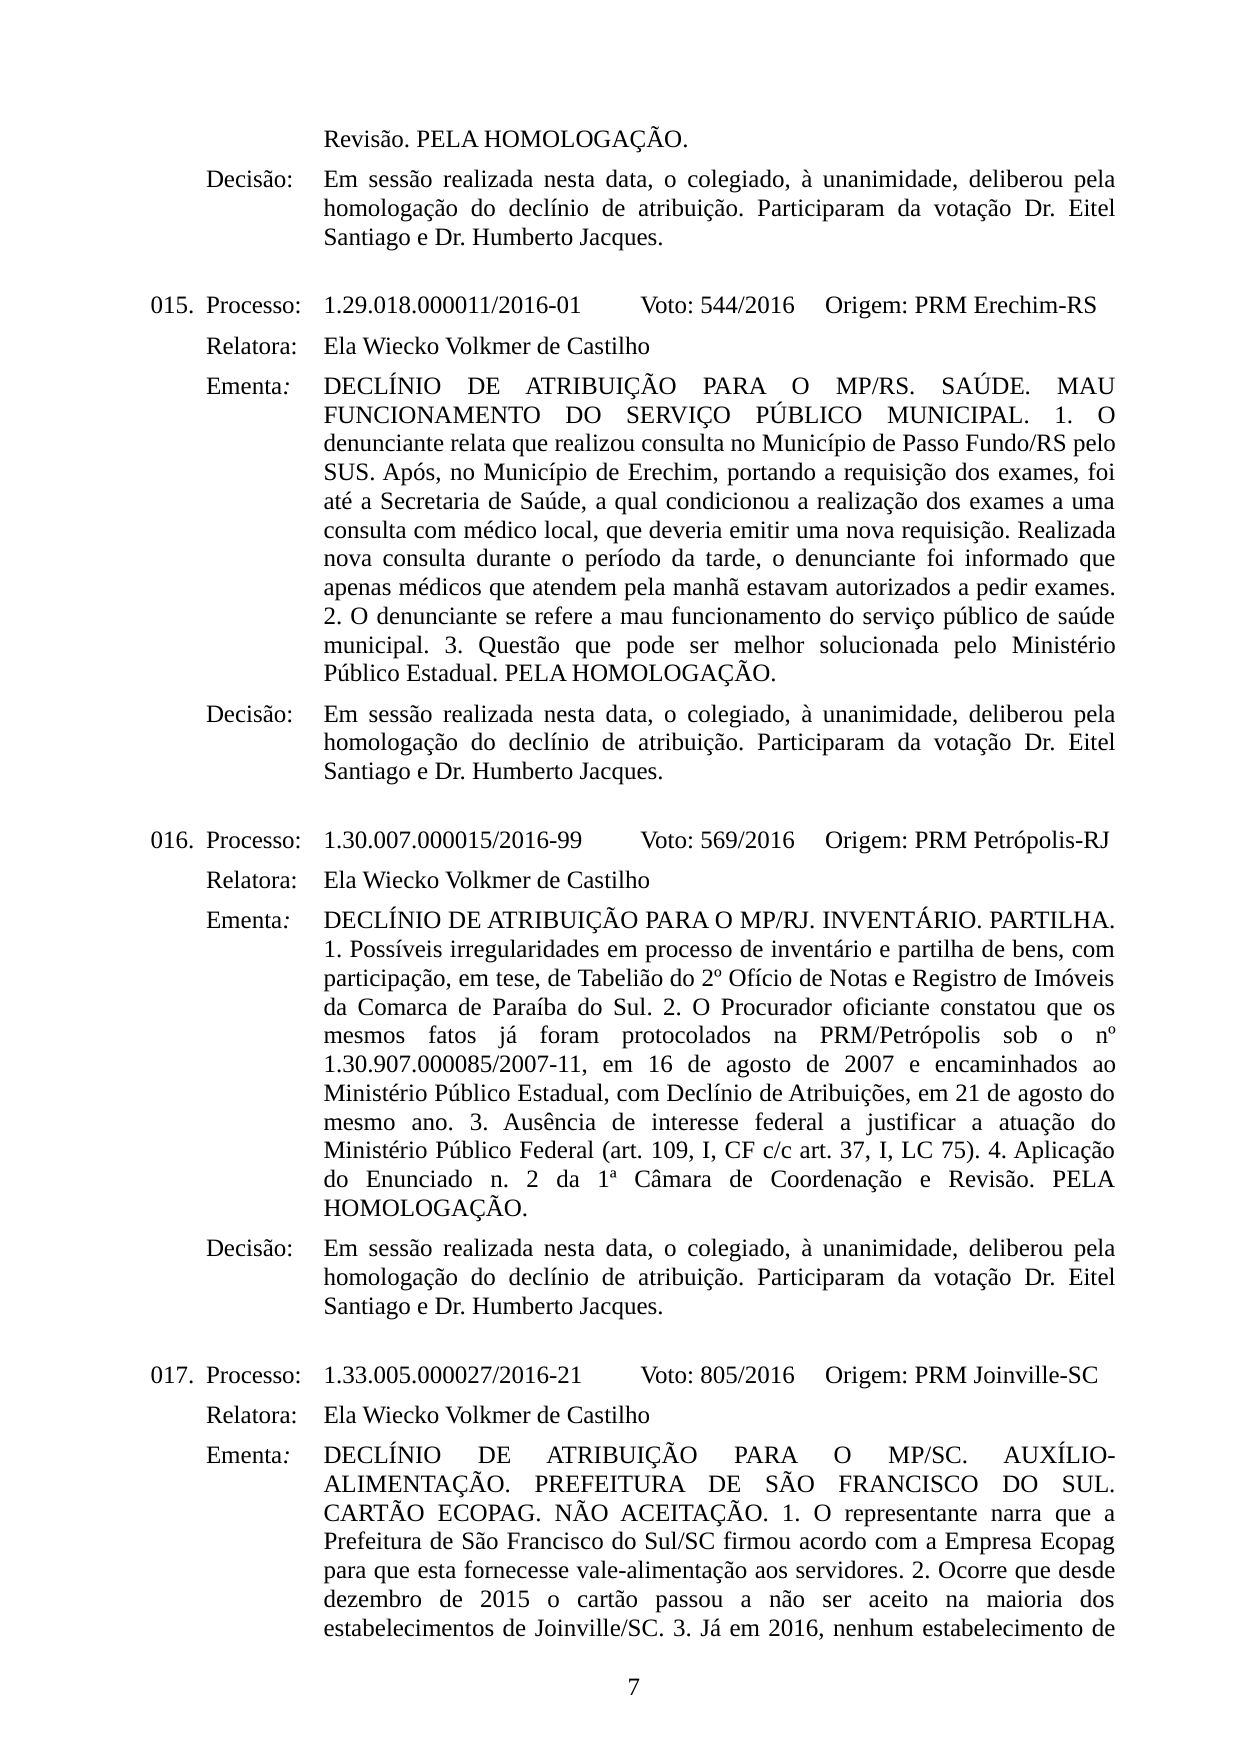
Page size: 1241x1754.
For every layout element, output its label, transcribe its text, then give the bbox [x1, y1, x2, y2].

table_header 1.29.018.000011/2016-01 [318, 285, 634, 325]
table_cell Revisão. PELA HOMOLOGAÇÃO. [318, 118, 1122, 158]
table_cell DECLÍNIO DE ATRIBUIÇÃO PARA O MP/RS. SAÚDE. MAU FUNCIONAMENTO DO SERVIÇO PÚBLICO MUNICIPAL. 1. O denunciante relata que realizou consulta no Município de Passo Fundo/RS pelo SUS. Após, no Município de Erechim, portando a requisição dos exames, foi até a Secretaria de Saúde, a qual condicionou a realização dos exames a uma consulta com médico local, que deveria emitir uma nova requisição. Realizada nova consulta durante o período da tarde, o denunciante foi informado que apenas médicos que atendem pela manhã estavam autorizados a pedir exames. 2. O denunciante se refere a mau funcionamento do serviço público de saúde municipal. 3. Questão que pode ser melhor solucionada pelo Ministério Público Estadual. PELA HOMOLOGAÇÃO. [318, 365, 1122, 693]
table_header Voto: 805/2016 [635, 1354, 819, 1394]
table_cell [145, 1434, 200, 1647]
table_header Origem: PRM Joinville-SC [819, 1354, 1122, 1394]
table_cell Ementa: [200, 365, 318, 693]
table_cell Decisão: [200, 158, 318, 256]
table_cell [145, 365, 200, 693]
table_header 1.30.007.000015/2016-99 [318, 819, 634, 859]
table_cell Em sessão realizada nesta data, o colegiado, à unanimidade, deliberou pela homologação do declínio de atribuição. Participaram da votação Dr. Eitel Santiago e Dr. Humberto Jacques. [318, 693, 1122, 791]
table_header 017. [145, 1354, 200, 1394]
table_header Voto: 544/2016 [635, 285, 819, 325]
table_cell DECLÍNIO DE ATRIBUIÇÃO PARA O MP/SC. AUXÍLIO-ALIMENTAÇÃO. PREFEITURA DE SÃO FRANCISCO DO SUL. CARTÃO ECOPAG. NÃO ACEITAÇÃO. 1. O representante narra que a Prefeitura de São Francisco do Sul/SC firmou acordo com a Empresa Ecopag para que esta fornecesse vale-alimentação aos servidores. 2. Ocorre que desde dezembro de 2015 o cartão passou a não ser aceito na maioria dos estabelecimentos de Joinville/SC. 3. Já em 2016, nenhum estabelecimento de [318, 1434, 1122, 1647]
table_cell [145, 158, 200, 256]
table_cell [145, 1228, 200, 1325]
table_cell Decisão: [200, 693, 318, 791]
table_header 016. [145, 819, 200, 859]
table_cell Ela Wiecko Volkmer de Castilho [318, 860, 1122, 900]
table_header 1.33.005.000027/2016-21 [318, 1354, 634, 1394]
table_cell Decisão: [200, 1228, 318, 1325]
table_cell Em sessão realizada nesta data, o colegiado, à unanimidade, deliberou pela homologação do declínio de atribuição. Participaram da votação Dr. Eitel Santiago e Dr. Humberto Jacques. [318, 158, 1122, 256]
table_header Origem: PRM Erechim-RS [819, 285, 1122, 325]
table_cell Ementa: [200, 1434, 318, 1647]
table_cell Relatora: [200, 860, 318, 900]
table_header 015. [145, 285, 200, 325]
table_cell [145, 693, 200, 791]
table_cell Em sessão realizada nesta data, o colegiado, à unanimidade, deliberou pela homologação do declínio de atribuição. Participaram da votação Dr. Eitel Santiago e Dr. Humberto Jacques. [318, 1228, 1122, 1325]
table_header Processo: [200, 819, 318, 859]
table_cell DECLÍNIO DE ATRIBUIÇÃO PARA O MP/RJ. INVENTÁRIO. PARTILHA. 1. Possíveis irregularidades em processo de inventário e partilha de bens, com participação, em tese, de Tabelião do 2º Ofício de Notas e Registro de Imóveis da Comarca de Paraíba do Sul. 2. O Procurador oficiante constatou que os mesmos fatos já foram protocolados na PRM/Petrópolis sob o nº 1.30.907.000085/2007-11, em 16 de agosto de 2007 e encaminhados ao Ministério Público Estadual, com Declínio de Atribuições, em 21 de agosto do mesmo ano. 3. Ausência de interesse federal a justificar a atuação do Ministério Público Federal (art. 109, I, CF c/c art. 37, I, LC 75). 4. Aplicação do Enunciado n. 2 da 1ª Câmara de Coordenação e Revisão. PELA HOMOLOGAÇÃO. [318, 900, 1122, 1227]
table_cell Ela Wiecko Volkmer de Castilho [318, 1394, 1122, 1434]
table_cell [145, 118, 200, 158]
table_cell [145, 900, 200, 1227]
table_cell [145, 325, 200, 365]
table_header Processo: [200, 1354, 318, 1394]
table_header Voto: 569/2016 [635, 819, 819, 859]
table_cell Ela Wiecko Volkmer de Castilho [318, 325, 1122, 365]
table_header Origem: PRM Petrópolis-RJ [819, 819, 1122, 859]
table_cell [145, 1394, 200, 1434]
table_cell [145, 860, 200, 900]
table_cell Relatora: [200, 1394, 318, 1434]
table_cell Ementa: [200, 900, 318, 1227]
table_cell Relatora: [200, 325, 318, 365]
table_cell [200, 118, 318, 158]
table_header Processo: [200, 285, 318, 325]
